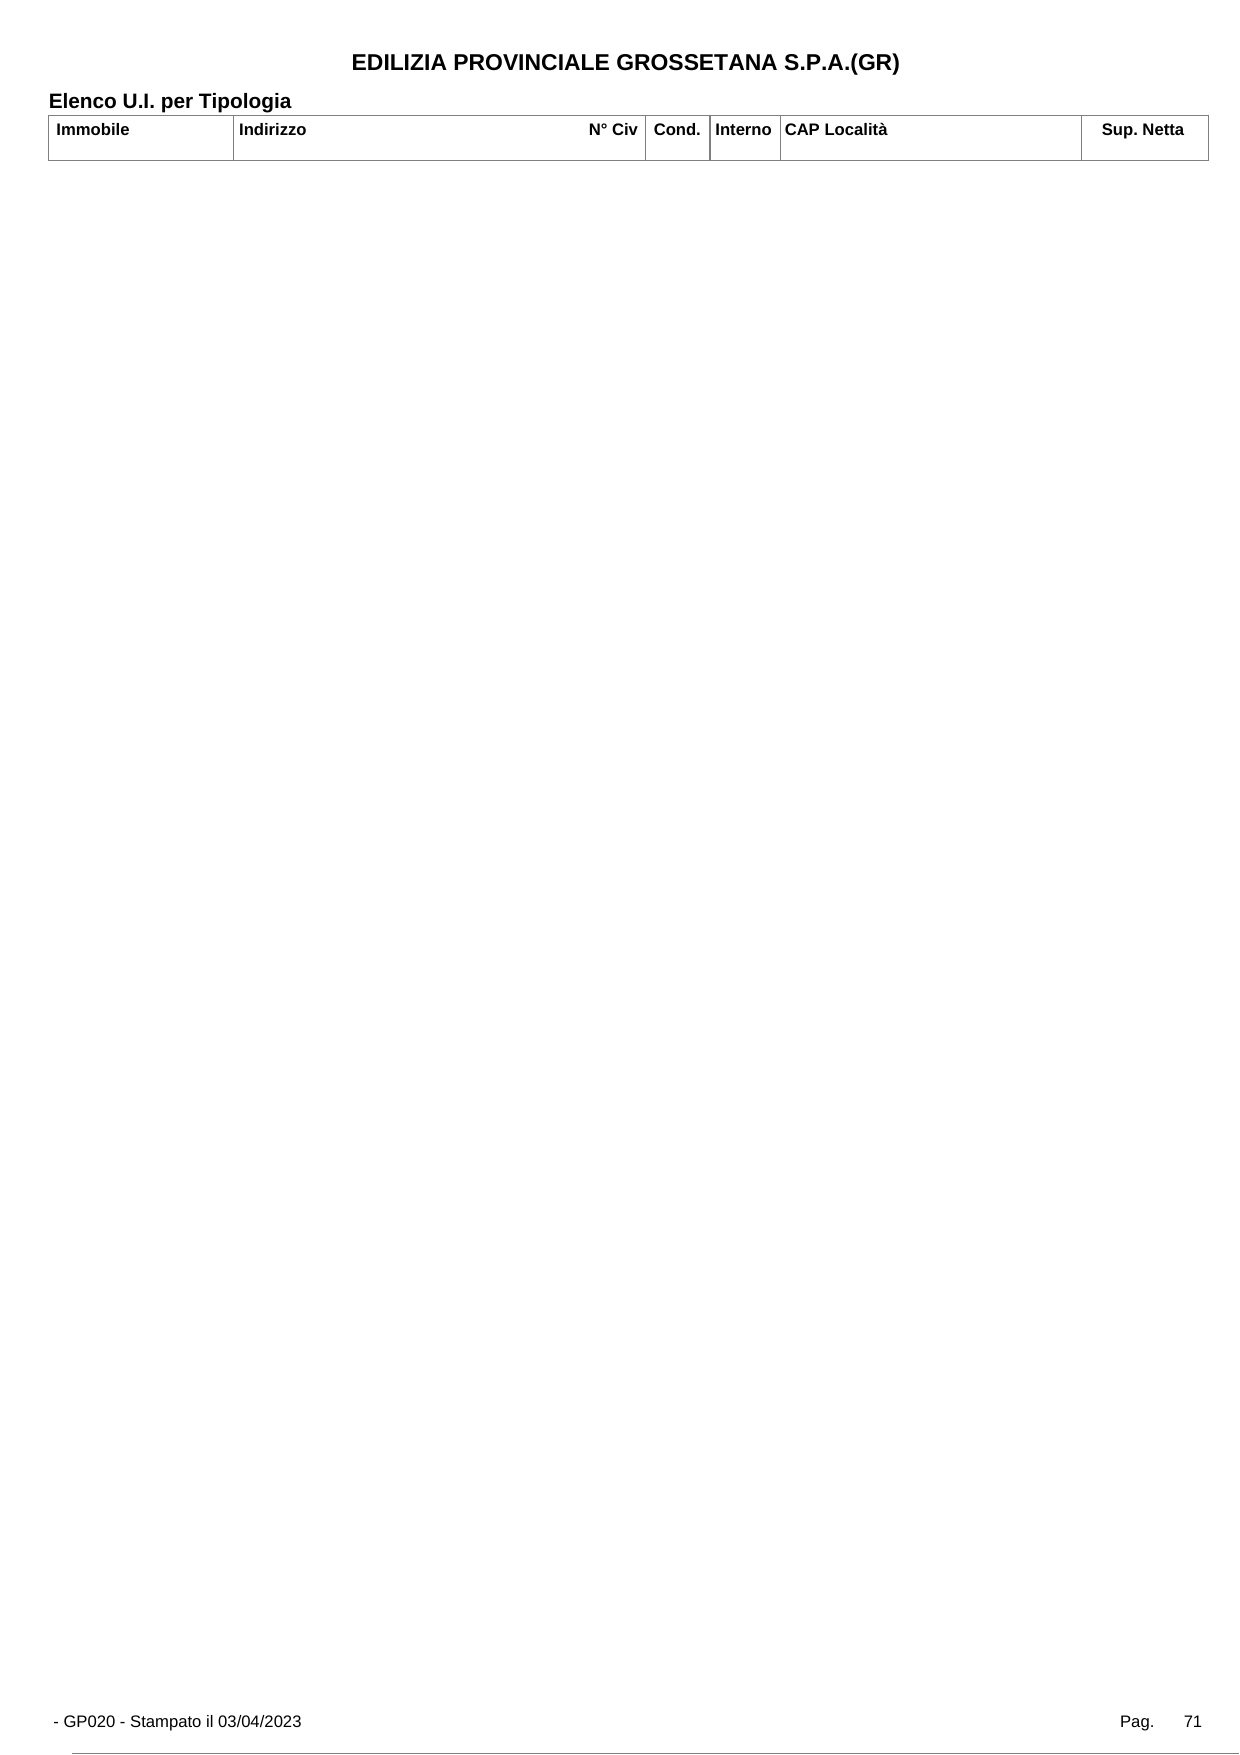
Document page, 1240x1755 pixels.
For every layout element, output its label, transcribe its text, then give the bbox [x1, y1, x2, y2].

table_header Immobile [49, 116, 233, 160]
table_header Interno [711, 116, 780, 160]
table_header Sup. Netta [1082, 116, 1208, 160]
table_header CAP Località [781, 116, 1081, 160]
table_header N° Civ [589, 116, 645, 160]
table_header Indirizzo [234, 116, 588, 160]
table_header Cond. [646, 116, 709, 160]
